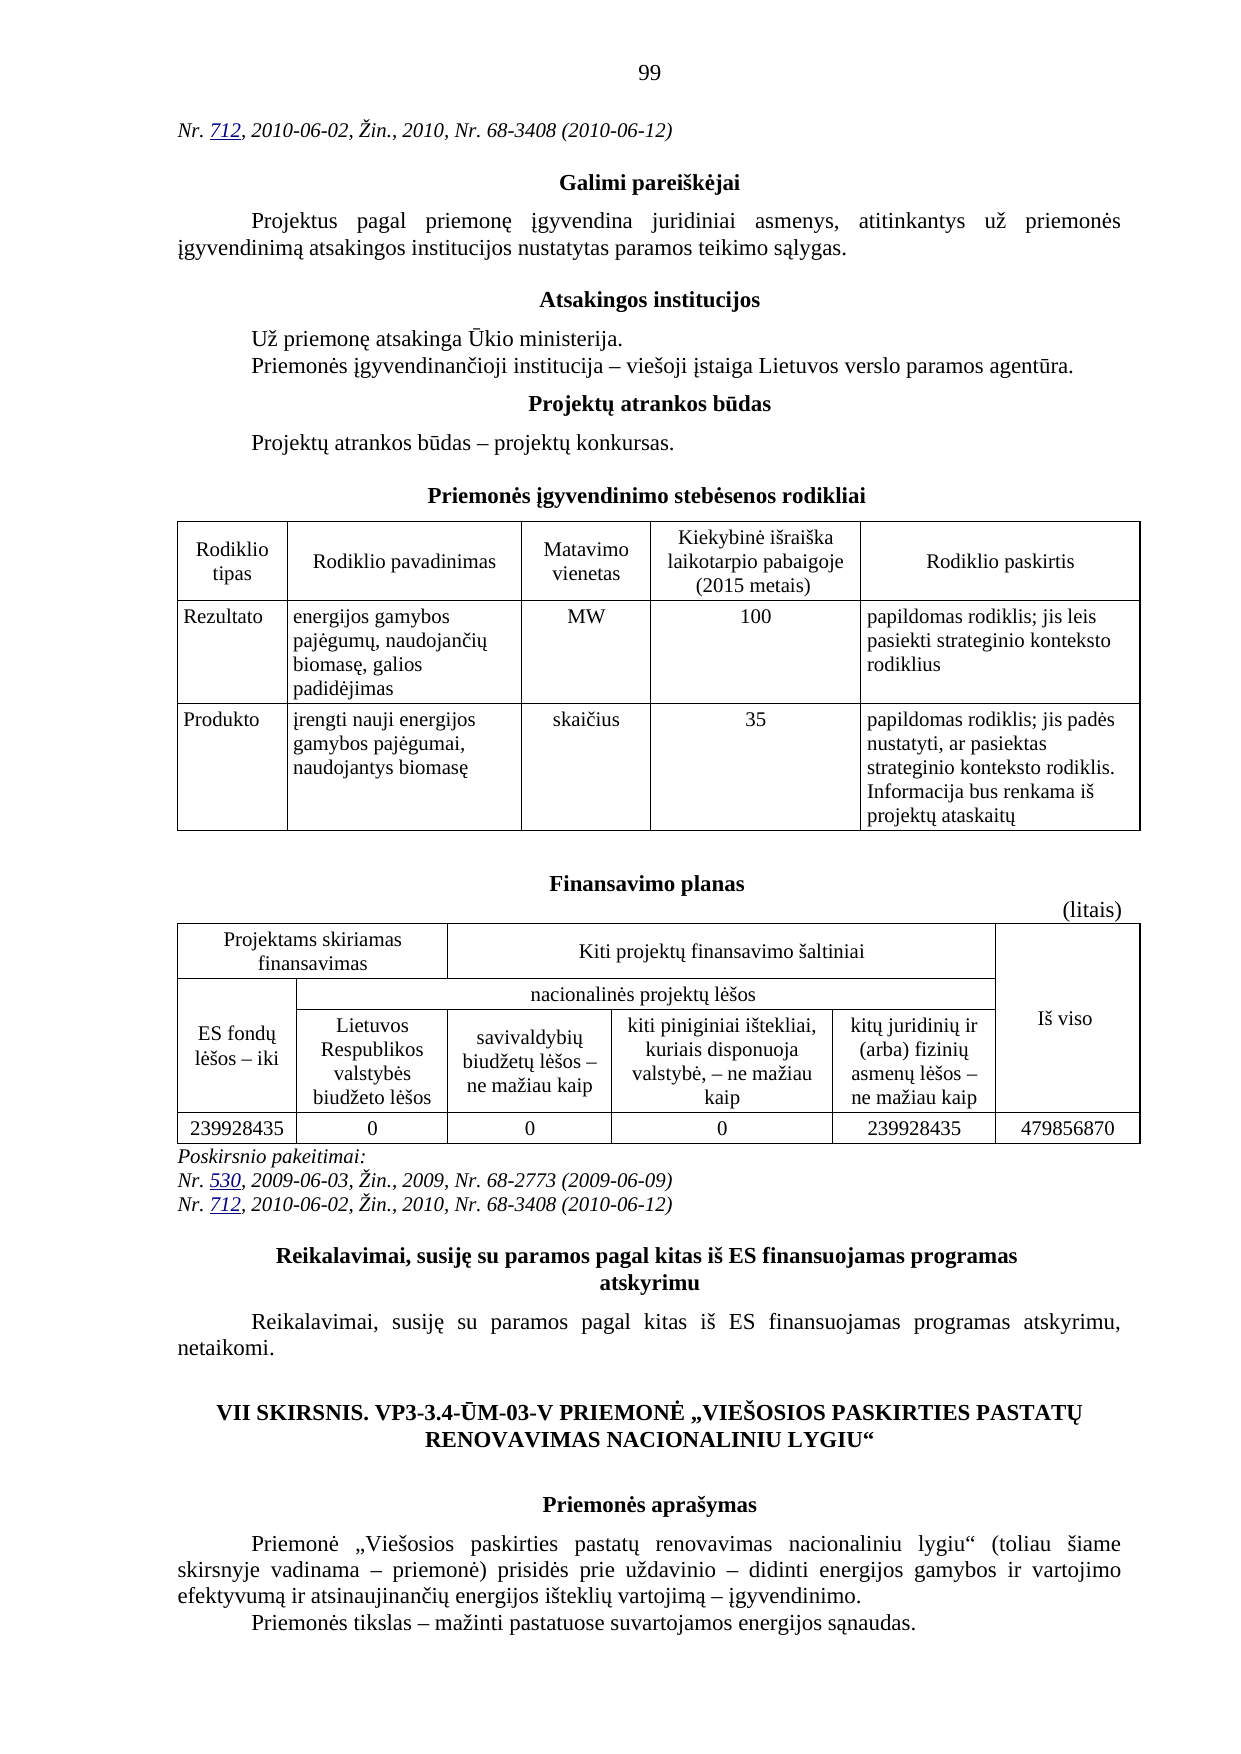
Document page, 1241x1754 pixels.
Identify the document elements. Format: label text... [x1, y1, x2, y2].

text Nr. 712, 2010-06-02, Žin., 2010, Nr. 68-3408 (2010-06-12) [177, 1192, 1122, 1216]
table_header Rodiklio pavadinimas [288, 522, 521, 600]
table_header Projektams skiriamas finansavimas [178, 924, 447, 978]
table_cell Lietuvos Respublikos valstybės biudžeto lėšos [297, 1010, 447, 1112]
table_cell MW [522, 601, 650, 703]
text Projektų atrankos būdas [177, 391, 1122, 417]
table_cell savivaldybių biudžetų lėšos – ne mažiau kaip [448, 1010, 611, 1112]
table_cell kiti piniginiai ištekliai, kuriais disponuoja valstybė, – ne mažiau kaip [612, 1010, 832, 1112]
text Priemonės tikslas – mažinti pastatuose suvartojamos energijos sąnaudas. [177, 1609, 1122, 1635]
table_cell kitų juridinių ir (arba) fizinių asmenų lėšos – ne mažiau kaip [833, 1010, 995, 1112]
table_cell 239928435 [833, 1113, 995, 1143]
table_header Iš viso [996, 924, 1139, 1112]
table_header Kiti projektų finansavimo šaltiniai [448, 924, 995, 978]
table_header Kiekybinė išraiška laikotarpio pabaigoje (2015 metais) [651, 522, 860, 600]
table_cell 100 [651, 601, 860, 703]
text Priemonės aprašymas [177, 1491, 1122, 1517]
table_cell papildomas rodiklis; jis padės nustatyti, ar pasiektas strateginio konteksto rodik­lis. Informacija bus renkama iš projektų ataskaitų [861, 704, 1139, 830]
table_cell Rezultato [178, 601, 287, 703]
table_cell papildomas rodiklis; jis leis pasiekti strateginio konteksto rodiklius [861, 601, 1139, 703]
table_header Matavimo vienetas [522, 522, 650, 600]
table_cell nacionalinės projektų lėšos [297, 979, 995, 1009]
table_cell energijos gamybos pajėgumų, naudojančių biomasę, galios padidėjimas [288, 601, 521, 703]
text Priemonė „Viešosios paskirties pastatų renovavimas nacionaliniu lygiu“ (toliau šiame skirsnyje vadinama – priemonė) prisidės prie uždavinio – didinti energijos gamybos ir vartojimo efektyvumą ir atsinaujinančių energijos išteklių vartojimą – įgyvendinimo. [177, 1530, 1122, 1609]
text Poskirsnio pakeitimai: [177, 1144, 1122, 1168]
table_cell 0 [297, 1113, 447, 1143]
table_cell skaičius [522, 704, 650, 830]
text Finansavimo planas [177, 870, 1122, 897]
table_header Rodiklio paskirtis [861, 522, 1139, 600]
text Nr. 712, 2010-06-02, Žin., 2010, Nr. 68-3408 (2010-06-12) [177, 118, 1122, 142]
text Projektų atrankos būdas – projektų konkursas. [177, 429, 1122, 456]
table_cell 479856870 [996, 1113, 1139, 1143]
text Priemonės įgyvendinimo stebėsenos rodikliai [177, 482, 1122, 508]
text VII SKIRSNIS. VP3-3.4-ŪM-03-V PRIEMONĖ „VIEŠOSIOS PASKIRTIES PASTATŲ RENOVAVIMAS NACIONALINIU LYGIU“ [177, 1399, 1122, 1452]
text (litais) [177, 897, 1122, 923]
text Reikalavimai, susiję su paramos pagal kitas iš ES finansuojamas programas atskyrimu, netaikomi. [177, 1308, 1122, 1360]
text Už priemonę atsakinga Ūkio ministerija. [177, 325, 1122, 352]
table_header Rodiklio tipas [178, 522, 287, 600]
table_cell ES fondų lėšos – iki [178, 979, 296, 1112]
text Projektus pagal priemonę įgyvendina juridiniai asmenys, atitinkantys už priemonės įgyvendinimą atsakingos institucijos nustatytas paramos teikimo sąlygas. [177, 207, 1122, 260]
text Reikalavimai, susiję su paramos pagal kitas iš ES finansuojamas programas atskyrimu [177, 1242, 1122, 1295]
text Atsakingos institucijos [177, 286, 1122, 313]
text Nr. 530, 2009-06-03, Žin., 2009, Nr. 68-2773 (2009-06-09) [177, 1168, 1122, 1192]
table_cell 0 [448, 1113, 611, 1143]
table_cell 0 [612, 1113, 832, 1143]
table_cell įrengti nauji energijos gamybos pajėgumai, naudojantys biomasę [288, 704, 521, 830]
table_cell 35 [651, 704, 860, 830]
table_cell 239928435 [178, 1113, 296, 1143]
table_cell Produkto [178, 704, 287, 830]
text Galimi pareiškėjai [177, 168, 1122, 195]
text Priemonės įgyvendinančioji institucija – viešoji įstaiga Lietuvos verslo paramos agentūra. [177, 352, 1122, 378]
